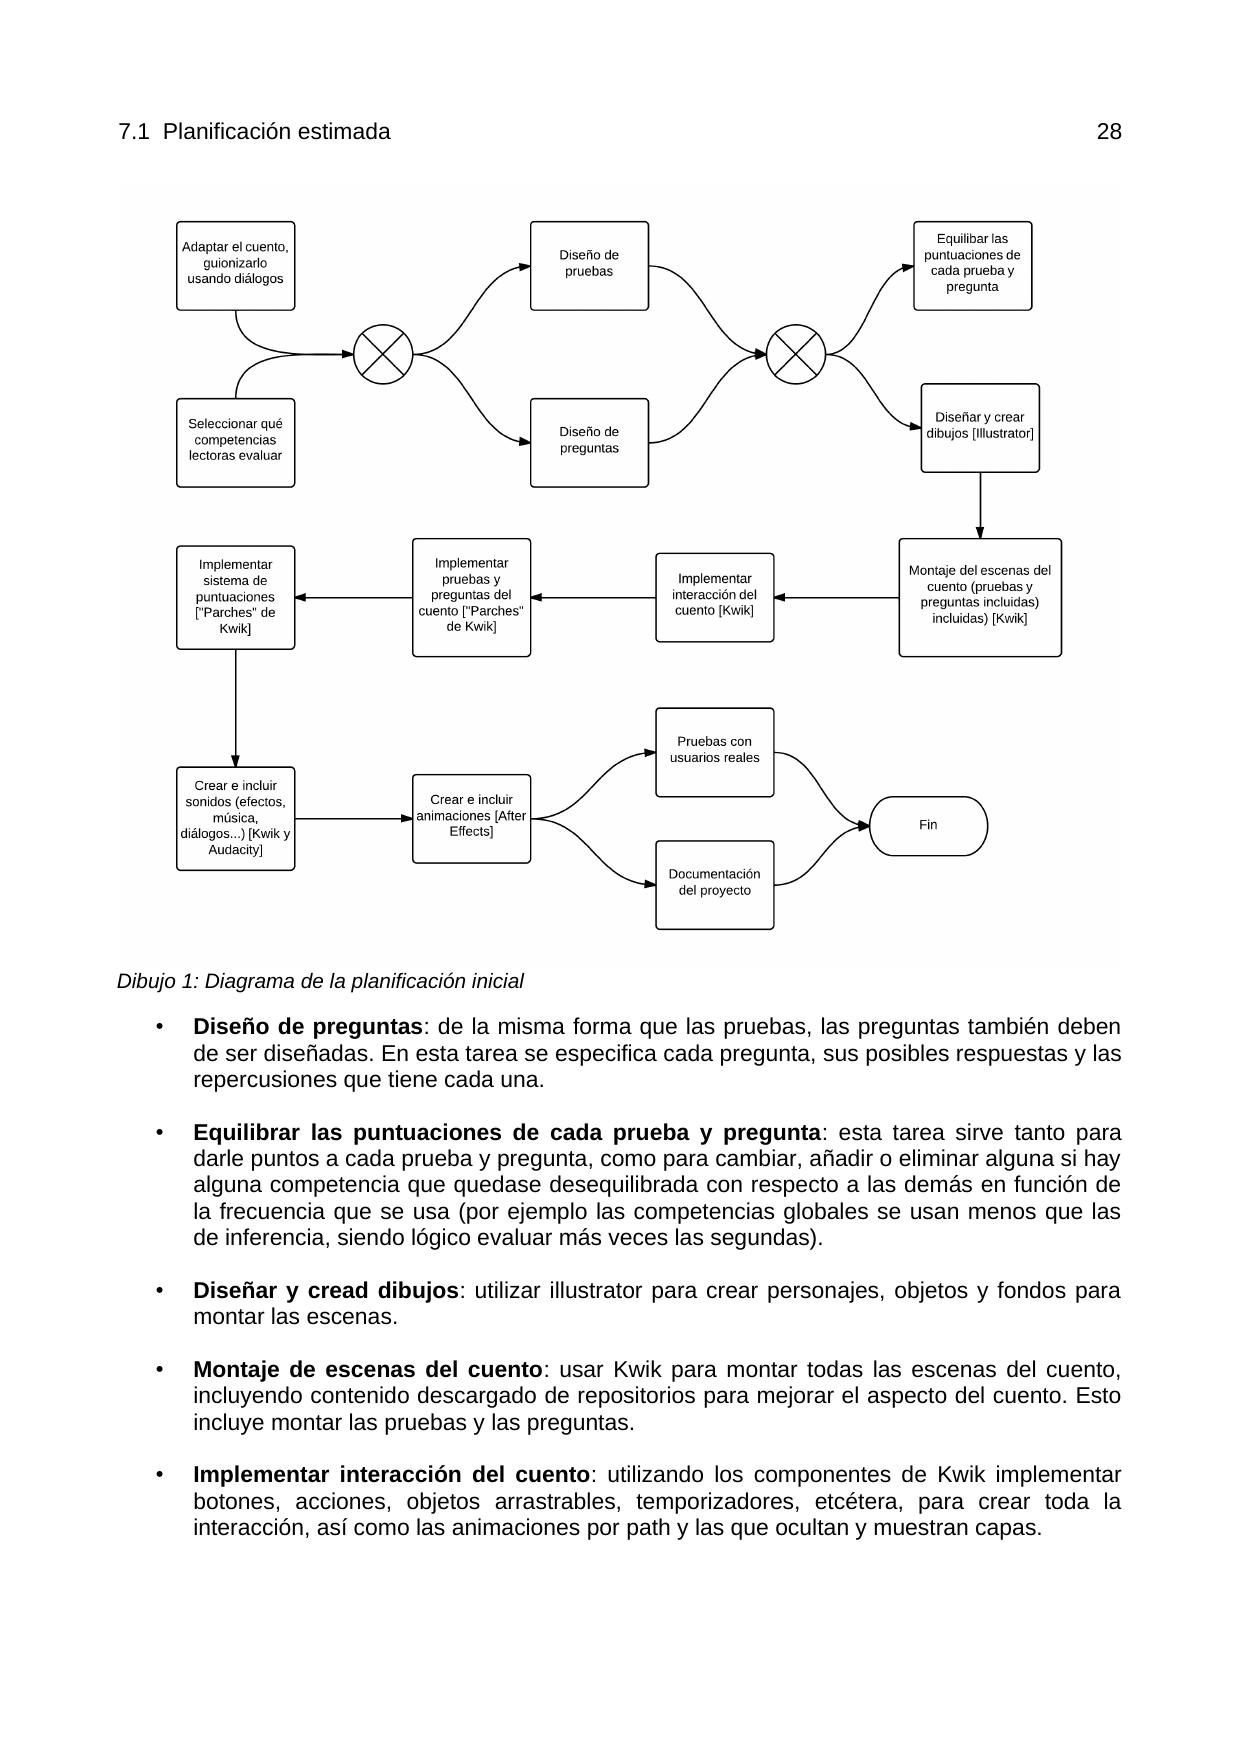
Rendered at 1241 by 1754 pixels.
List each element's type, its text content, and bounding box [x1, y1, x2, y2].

list [117, 993, 1121, 1013]
picture [116, 186, 1121, 969]
list [117, 174, 1121, 186]
list Equilibrar las puntuaciones de cada prueba y pregunta: esta tarea sirve tanto para darle puntos a cada prueba y pregunta, como para cambiar, añadir o eliminar alguna si hay alguna competencia que quedase desequilibrada con respecto a las demás en función de la frecuencia que se usa (por ejemplo las competencias globales se usan menos que las de inferencia, siendo lógico evaluar más veces las segundas). [156, 1119, 1122, 1250]
list Diseño de preguntas: de la misma forma que las pruebas, las preguntas también deben de ser diseñadas. En esta tarea se especifica cada pregunta, sus posibles respuestas y las repercusiones que tiene cada una. [156, 174, 1122, 1092]
list Implementar interacción del cuento: utilizando los componentes de Kwik implementar botones, acciones, objetos arrastrables, temporizadores, etcétera, para crear toda la interacción, así como las animaciones por path y las que ocultan y muestran capas. [156, 1461, 1122, 1540]
list Dibujo 1: Diagrama de la planificación inicial [117, 969, 1121, 993]
list Montaje de escenas del cuento: usar Kwik para montar todas las escenas del cuento, incluyendo contenido descargado de repositorios para mejorar el aspecto del cuento. Esto incluye montar las pruebas y las preguntas. [156, 1356, 1122, 1435]
list Diseñar y cread dibujos: utilizar illustrator para crear personajes, objetos y fondos para montar las escenas. [156, 1277, 1122, 1329]
